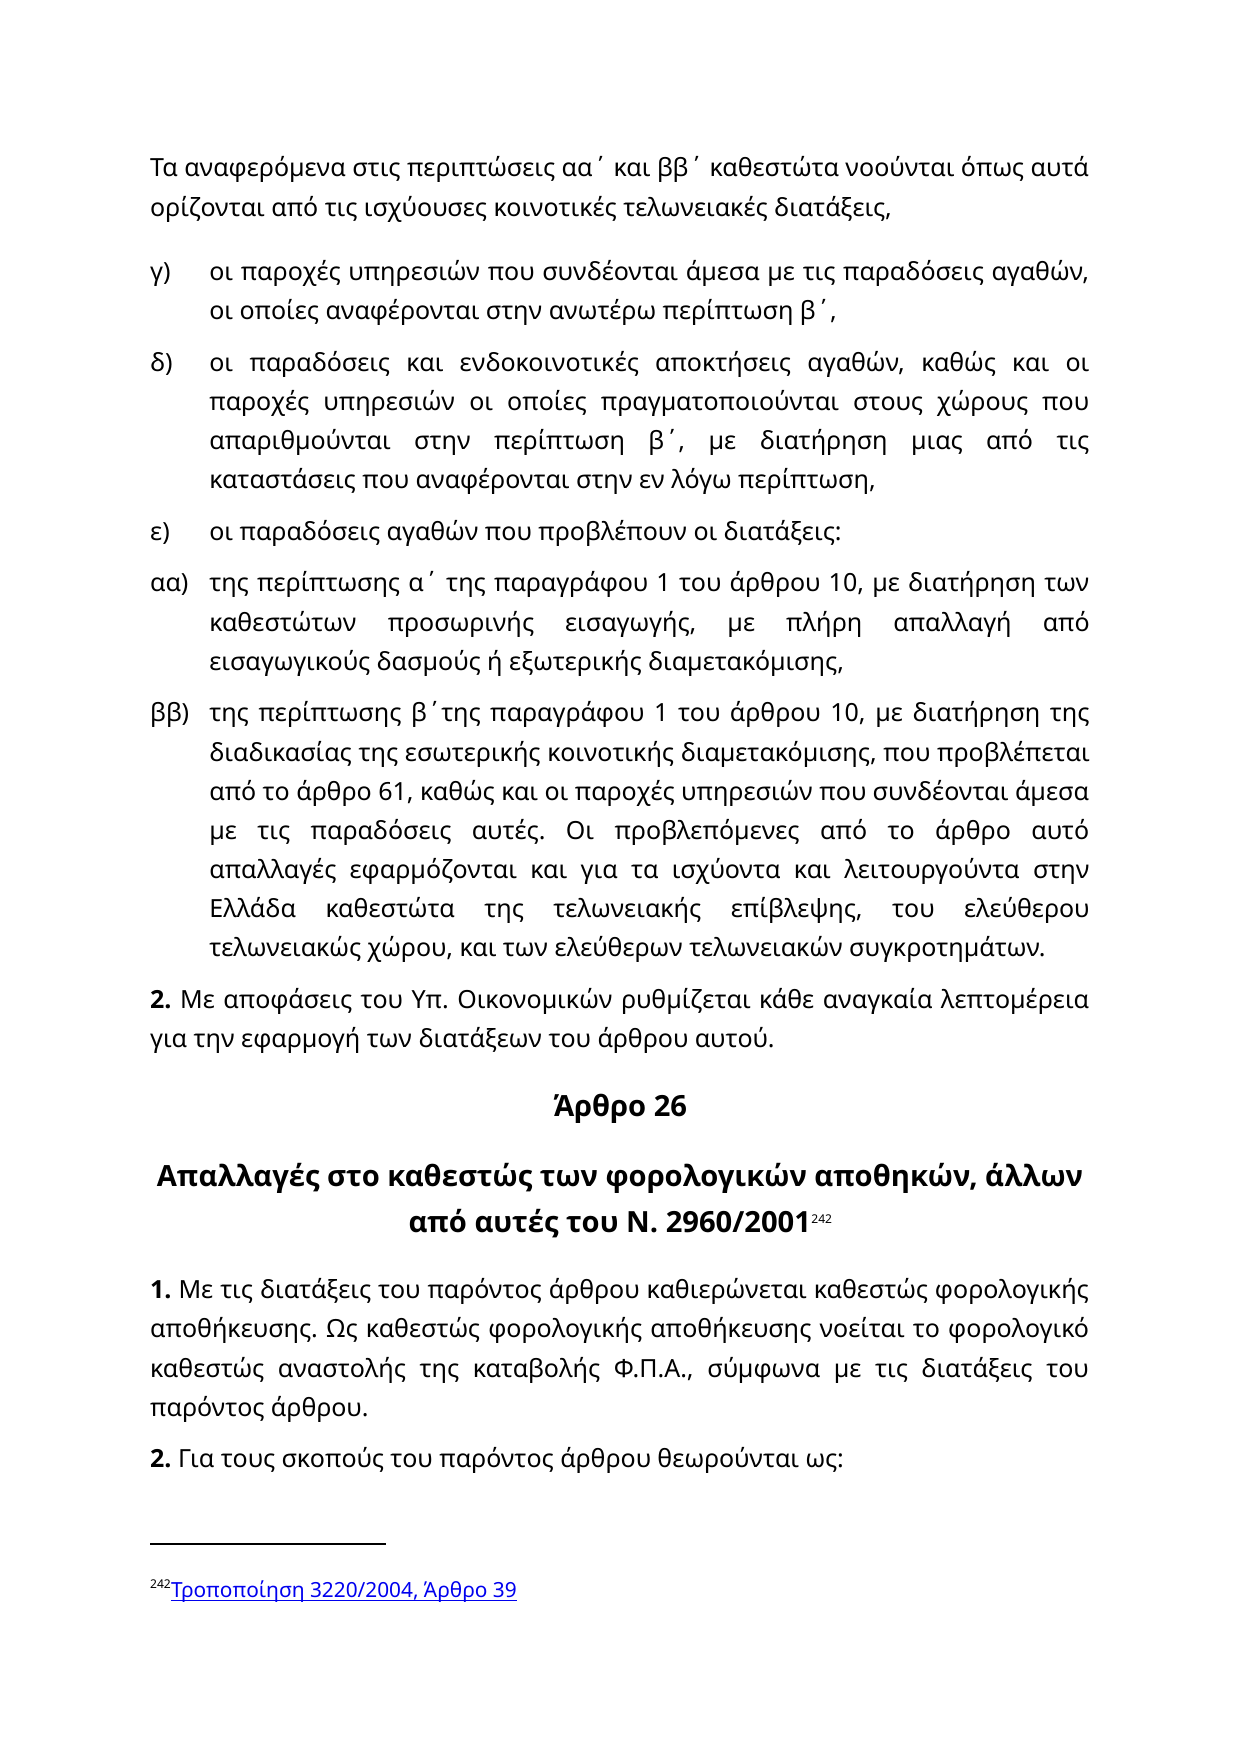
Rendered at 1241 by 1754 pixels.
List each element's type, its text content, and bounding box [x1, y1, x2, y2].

list αα) της περίπτωσης α΄ της παραγράφου 1 του άρθρου 10, με διατήρηση των καθεστώτων προσωρινής εισαγωγής, με πλήρη απαλλαγή από εισαγωγικούς δασμούς ή ε­ξωτερικής διαμετακόμισης, [150, 565, 1090, 677]
list ββ) της περίπτωσης β΄της παραγράφου 1 του άρθρου 10, με διατήρηση της διαδικασίας της εσωτερικής κοινοτικής διαμετακόμισης, που προβλέπεται από το άρθρο 61, καθώς και οι παροχές υπηρεσιών που συνδέονται άμεσα με τις παραδόσεις αυτές. Οι προβλεπόμενες από το άρθρο αυτό απαλλαγές εφαρμόζονται και για τα ισχύοντα και λειτουργούντα στην Ελλάδα καθεστώτα της τελωνειακής επίβλεψης, του ελεύθερου τελωνειακώς χώρου, και των ελεύθερων τελωνειακών συγκροτημάτων. [150, 695, 1090, 964]
text Τα αναφερόμενα στις περιπτώσεις αα΄ και ββ΄ καθεστώτα νοούνται όπως αυτά ορίζονται από τις ισχύουσες κοινοτικές τελωνειακές διατάξεις, [150, 150, 1090, 223]
list ε) οι παραδόσεις αγαθών που προβλέπουν οι διατάξεις: [150, 513, 1090, 547]
list δ) οι παραδόσεις και ενδοκοινοτικές αποκτήσεις αγαθών, καθώς και οι παροχές υπηρεσιών οι οποίες πραγματοποιούνται στους χώρους που απαριθμούνται στην περίπτωση β΄, με διατήρηση μιας από τις καταστάσεις που αναφέρονται στην εν λόγω περίπτωση, [150, 344, 1090, 496]
text 2. Για τους σκοπούς του παρόντος άρθρου θεωρούνται ως: [150, 1441, 1090, 1475]
text 1. Με τις διατάξεις του παρόντος άρθρου καθιερώνεται καθεστώς φορολογικής αποθήκευσης. Ως καθεστώς φορολογικής αποθήκευσης νοείται το φορολογικό καθεστώς αναστολής της καταβολής Φ.Π.Α., σύμφωνα με τις διατάξεις του παρόντος άρθρου. [150, 1272, 1090, 1423]
text 2. Με αποφάσεις του Υπ. Οικονομικών ρυθμίζεται κάθε αναγκαία λεπτομέρεια για την εφαρμογή των διατάξεων του άρθρου αυτού. [150, 982, 1090, 1055]
subtitle Άρθρο 26 [150, 1085, 1090, 1125]
text Τροποποίηση 3220/2004, Άρθρο 39 [150, 1576, 1090, 1604]
list γ) οι παροχές υπηρεσιών που συνδέονται άμεσα με τις παραδόσεις αγαθών, οι οποίες αναφέρονται στην ανωτέρω περίπτωση β΄, [150, 253, 1090, 327]
subtitle Απαλλαγές στο καθεστώς των φορολογικών αποθηκών, άλλων από αυτές του Ν. 2960/2001 [150, 1156, 1090, 1241]
